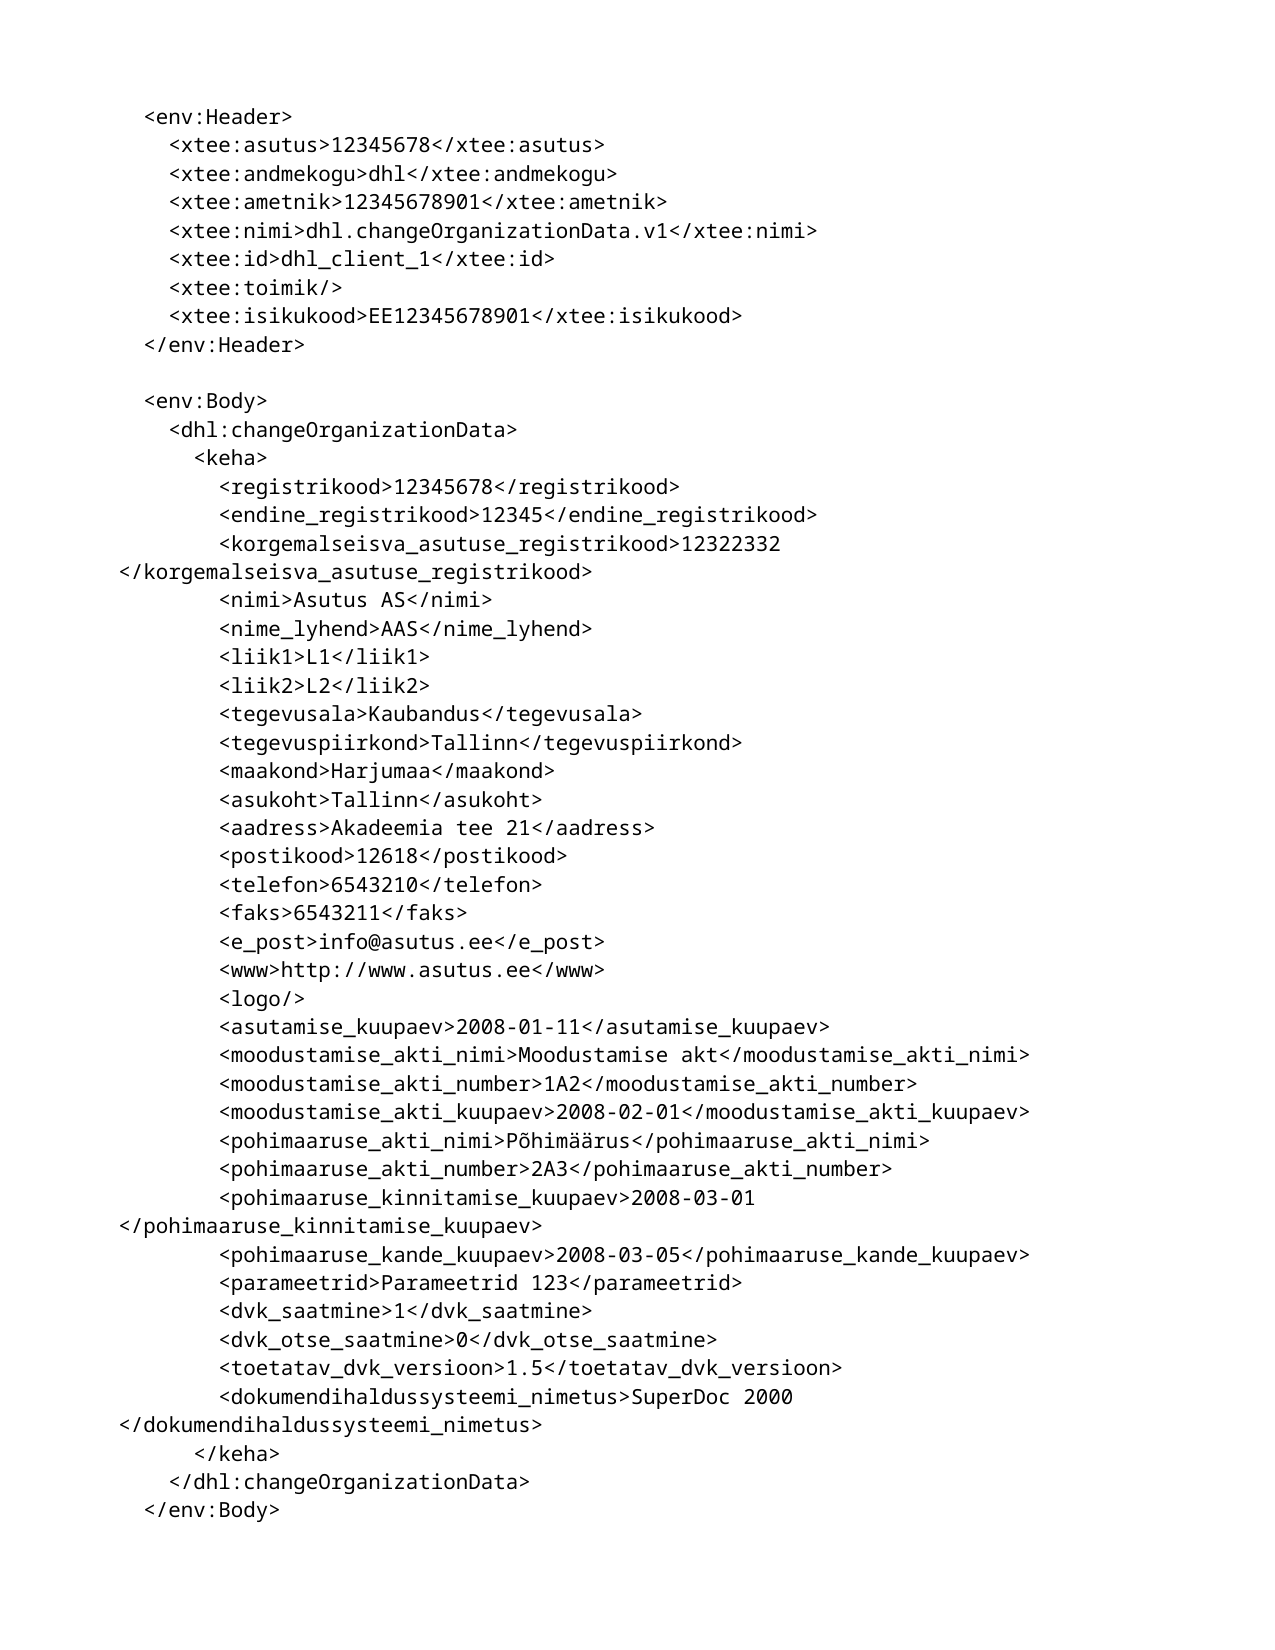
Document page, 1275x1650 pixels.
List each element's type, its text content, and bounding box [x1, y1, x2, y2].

text <xtee:ametnik>12345678901</xtee:ametnik> [118, 187, 1157, 216]
text <pohimaaruse_kinnitamise_kuupaev>2008-03-01 </pohimaaruse_kinnitamise_kuupaev> [118, 1183, 1157, 1240]
text <e_post>info@asutus.ee</e_post> [118, 927, 1157, 955]
text <pohimaaruse_akti_number>2A3</pohimaaruse_akti_number> [118, 1154, 1157, 1183]
text <parameetrid>Parameetrid 123</parameetrid> [118, 1268, 1157, 1297]
text </keha> [118, 1439, 1157, 1467]
text <liik1>L1</liik1> [118, 642, 1157, 671]
text <xtee:andmekogu>dhl</xtee:andmekogu> [118, 159, 1157, 187]
text <registrikood>12345678</registrikood> [118, 472, 1157, 500]
text <moodustamise_akti_kuupaev>2008-02-01</moodustamise_akti_kuupaev> [118, 1097, 1157, 1126]
text <xtee:nimi>dhl.changeOrganizationData.v1</xtee:nimi> [118, 216, 1157, 244]
text <xtee:isikukood>EE12345678901</xtee:isikukood> [118, 301, 1157, 330]
text <liik2>L2</liik2> [118, 671, 1157, 699]
text <moodustamise_akti_number>1A2</moodustamise_akti_number> [118, 1069, 1157, 1097]
text <tegevuspiirkond>Tallinn</tegevuspiirkond> [118, 728, 1157, 756]
text </env:Body> [118, 1496, 1157, 1524]
text <telefon>6543210</telefon> [118, 870, 1157, 898]
text <aadress>Akadeemia tee 21</aadress> [118, 813, 1157, 842]
text <tegevusala>Kaubandus</tegevusala> [118, 699, 1157, 728]
text <dvk_otse_saatmine>0</dvk_otse_saatmine> [118, 1325, 1157, 1353]
text <postikood>12618</postikood> [118, 842, 1157, 870]
text <keha> [118, 443, 1157, 472]
text <korgemalseisva_asutuse_registrikood>12322332 </korgemalseisva_asutuse_registrikood> [118, 529, 1157, 586]
text <xtee:asutus>12345678</xtee:asutus> [118, 131, 1157, 159]
text <dhl:changeOrganizationData> [118, 415, 1157, 443]
text <endine_registrikood>12345</endine_registrikood> [118, 500, 1157, 529]
text <logo/> [118, 984, 1157, 1012]
text </env:Header> [118, 330, 1157, 358]
text <toetatav_dvk_versioon>1.5</toetatav_dvk_versioon> [118, 1353, 1157, 1382]
text <moodustamise_akti_nimi>Moodustamise akt</moodustamise_akti_nimi> [118, 1041, 1157, 1069]
text <pohimaaruse_akti_nimi>Põhimäärus</pohimaaruse_akti_nimi> [118, 1126, 1157, 1154]
text <pohimaaruse_kande_kuupaev>2008-03-05</pohimaaruse_kande_kuupaev> [118, 1240, 1157, 1268]
text <nime_lyhend>AAS</nime_lyhend> [118, 614, 1157, 642]
text <nimi>Asutus AS</nimi> [118, 586, 1157, 614]
text <dokumendihaldussysteemi_nimetus>SuperDoc 2000 </dokumendihaldussysteemi_nimetus> [118, 1382, 1157, 1439]
text <env:Header> [118, 102, 1157, 131]
text <asukoht>Tallinn</asukoht> [118, 785, 1157, 813]
text <faks>6543211</faks> [118, 898, 1157, 927]
text <dvk_saatmine>1</dvk_saatmine> [118, 1297, 1157, 1325]
text </dhl:changeOrganizationData> [118, 1467, 1157, 1496]
text <maakond>Harjumaa</maakond> [118, 756, 1157, 785]
text <www>http://www.asutus.ee</www> [118, 955, 1157, 984]
text <asutamise_kuupaev>2008-01-11</asutamise_kuupaev> [118, 1012, 1157, 1041]
text <xtee:toimik/> [118, 273, 1157, 301]
text <env:Body> [118, 387, 1157, 415]
text <xtee:id>dhl_client_1</xtee:id> [118, 244, 1157, 273]
